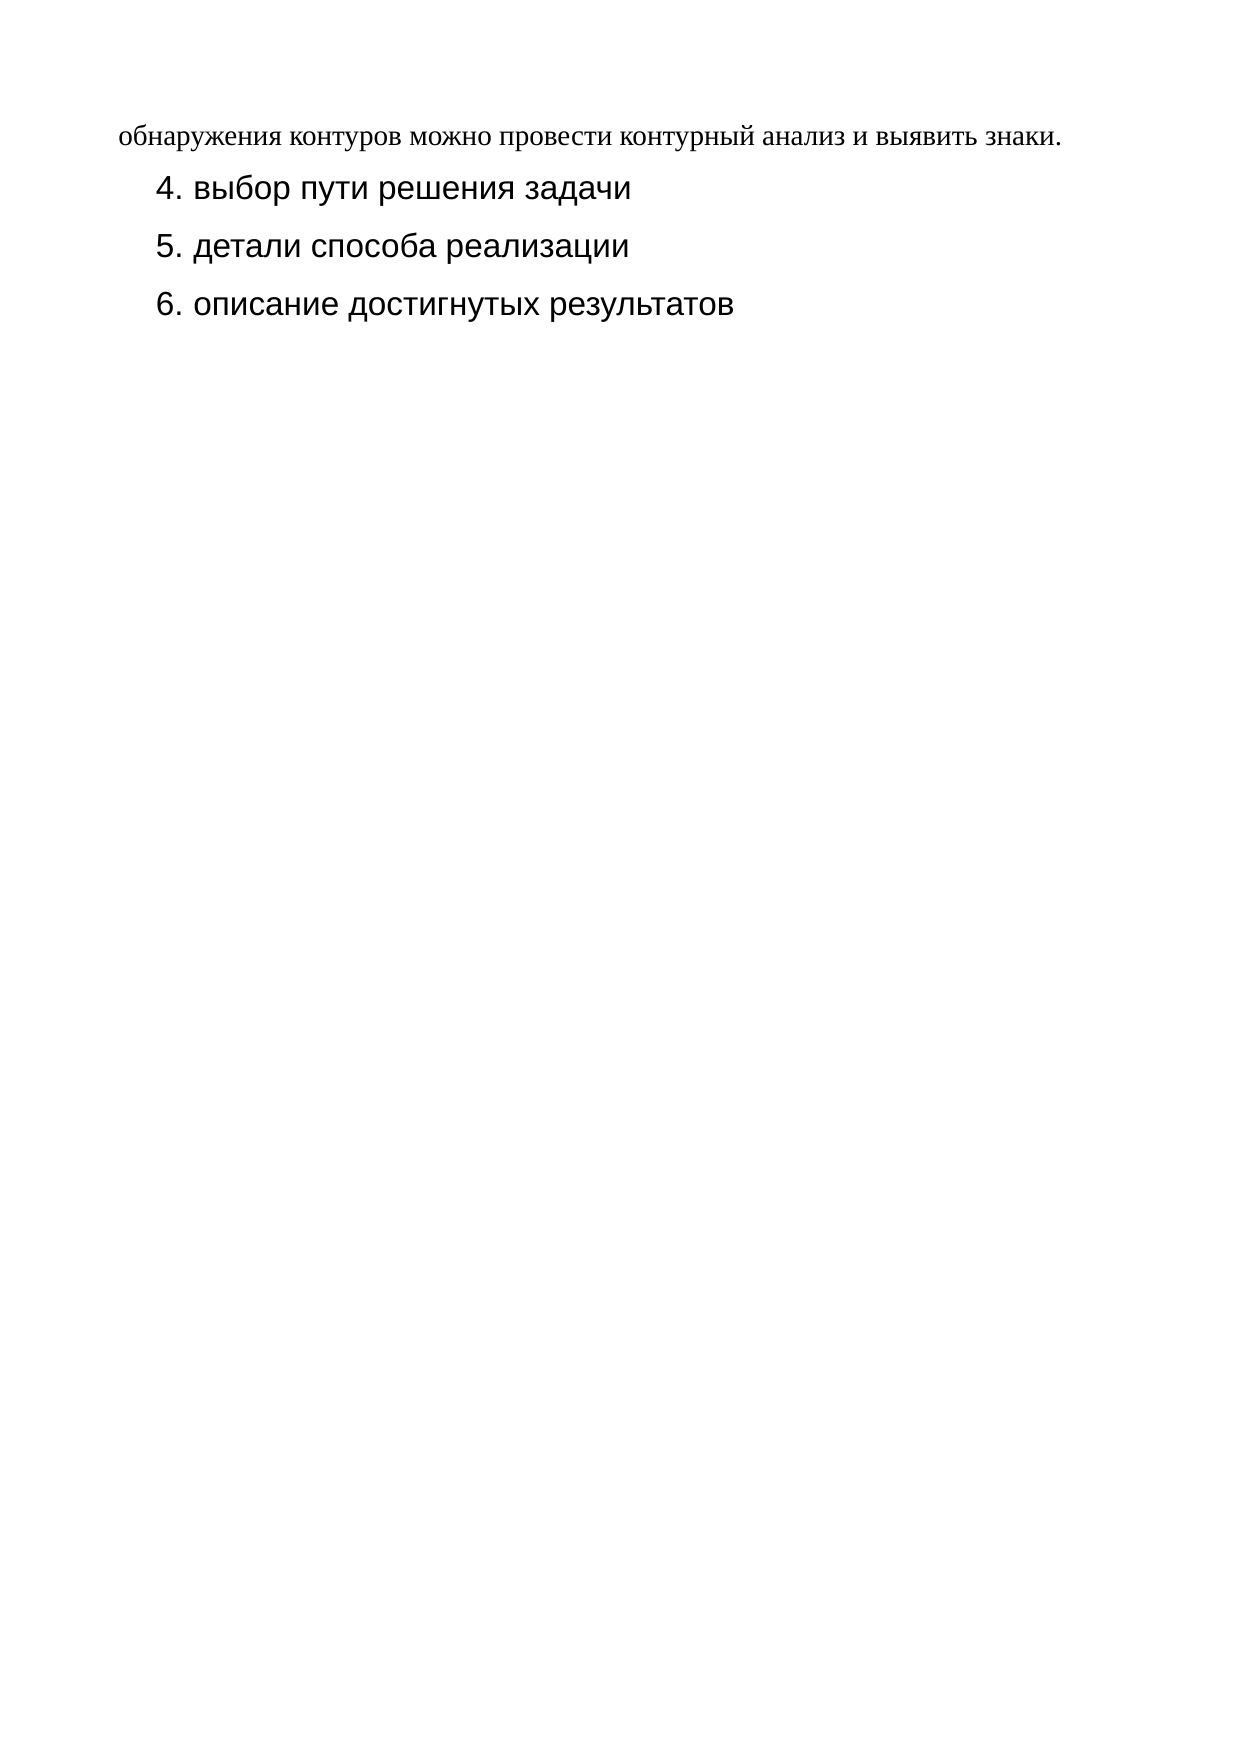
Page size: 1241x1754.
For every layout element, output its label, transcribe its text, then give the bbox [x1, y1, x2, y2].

subtitle детали способа реализации [156, 226, 1122, 264]
text обнаружения контуров можно провести контурный анализ и выявить знаки. [118, 118, 1122, 152]
subtitle выбор пути решения задачи [156, 168, 1122, 207]
subtitle описание достигнутых результатов [156, 284, 1122, 322]
